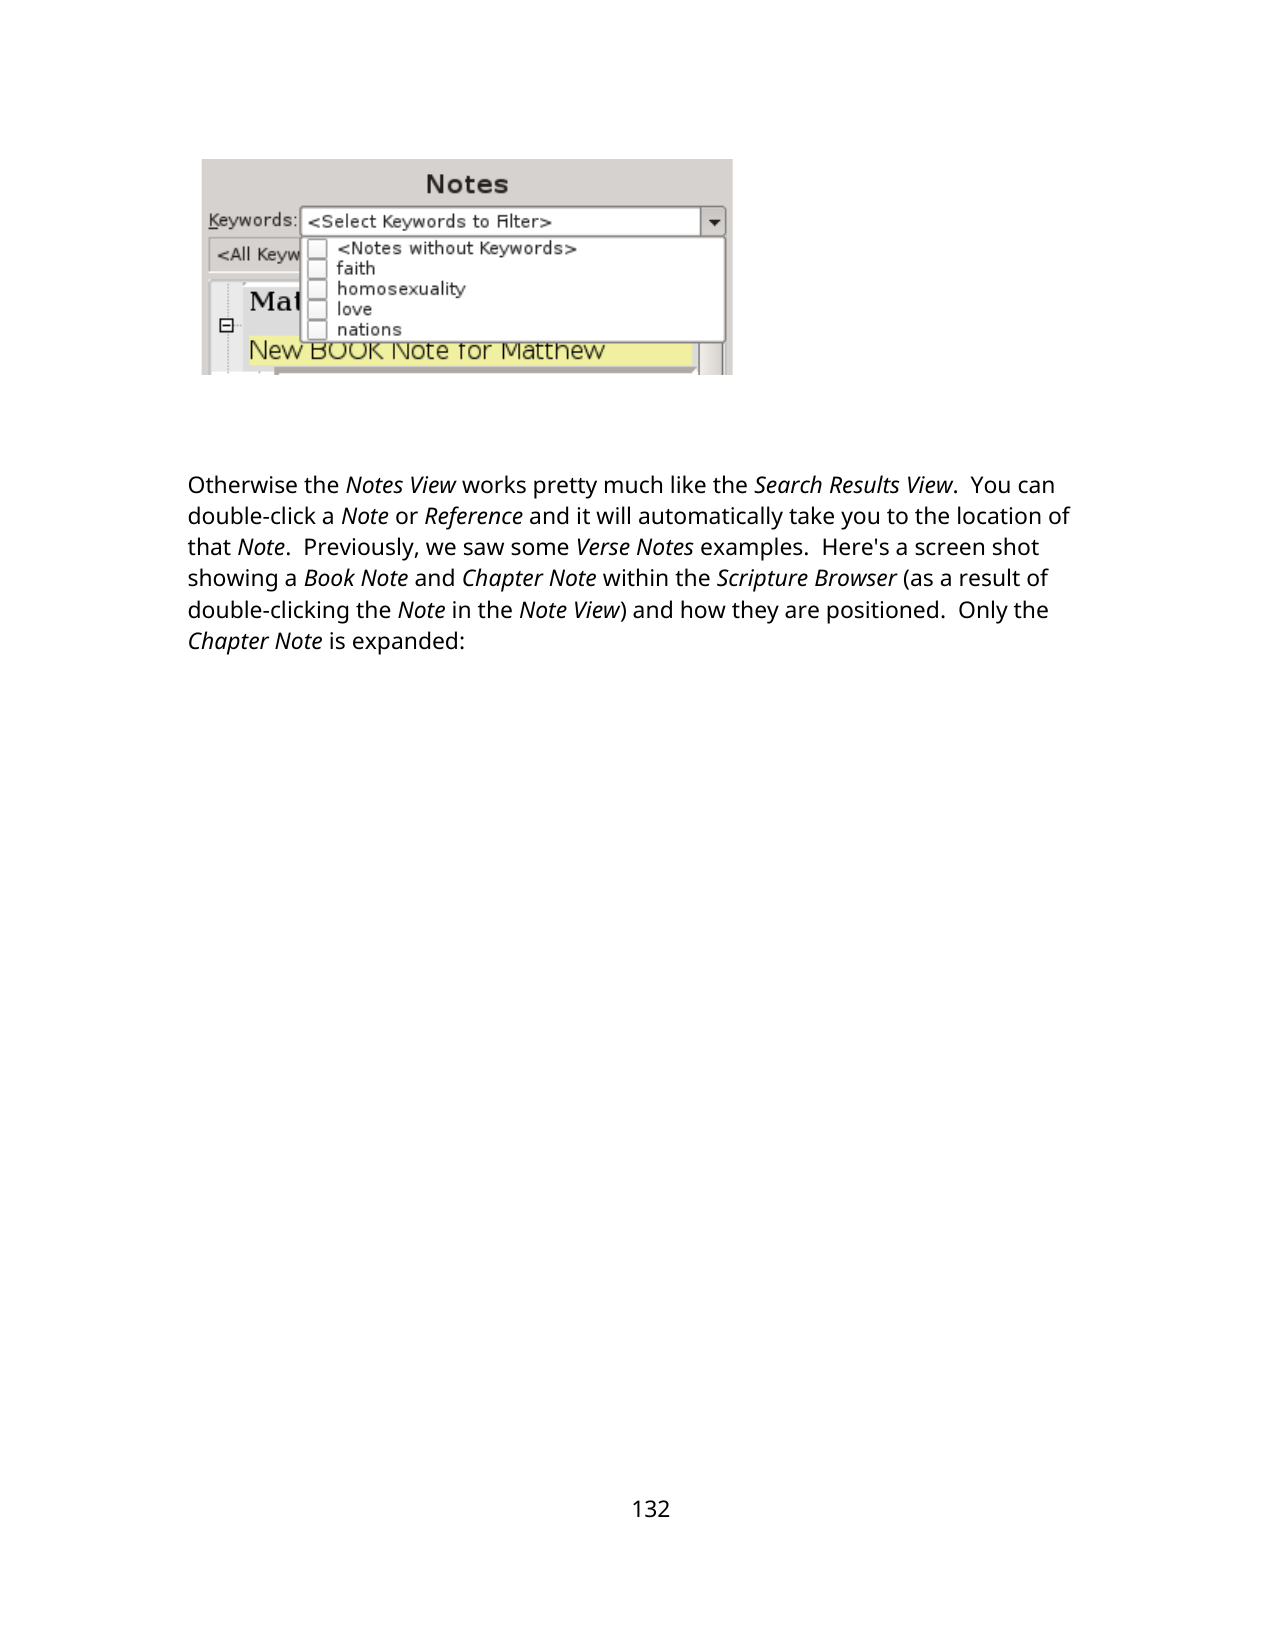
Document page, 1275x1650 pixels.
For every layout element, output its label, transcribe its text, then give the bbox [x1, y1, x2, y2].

picture [201, 159, 733, 375]
text Otherwise the Notes View works pretty much like the Search Results View. You can double-click a Note or Reference and it will automatically take you to the location of that Note. Previously, we saw some Verse Notes examples. Here's a screen shot showing a Book Note and Chapter Note within the Scripture Browser (as a result of double-clicking the Note in the Note View) and how they are positioned. Only the Chapter Note is expanded: [187, 469, 1087, 656]
